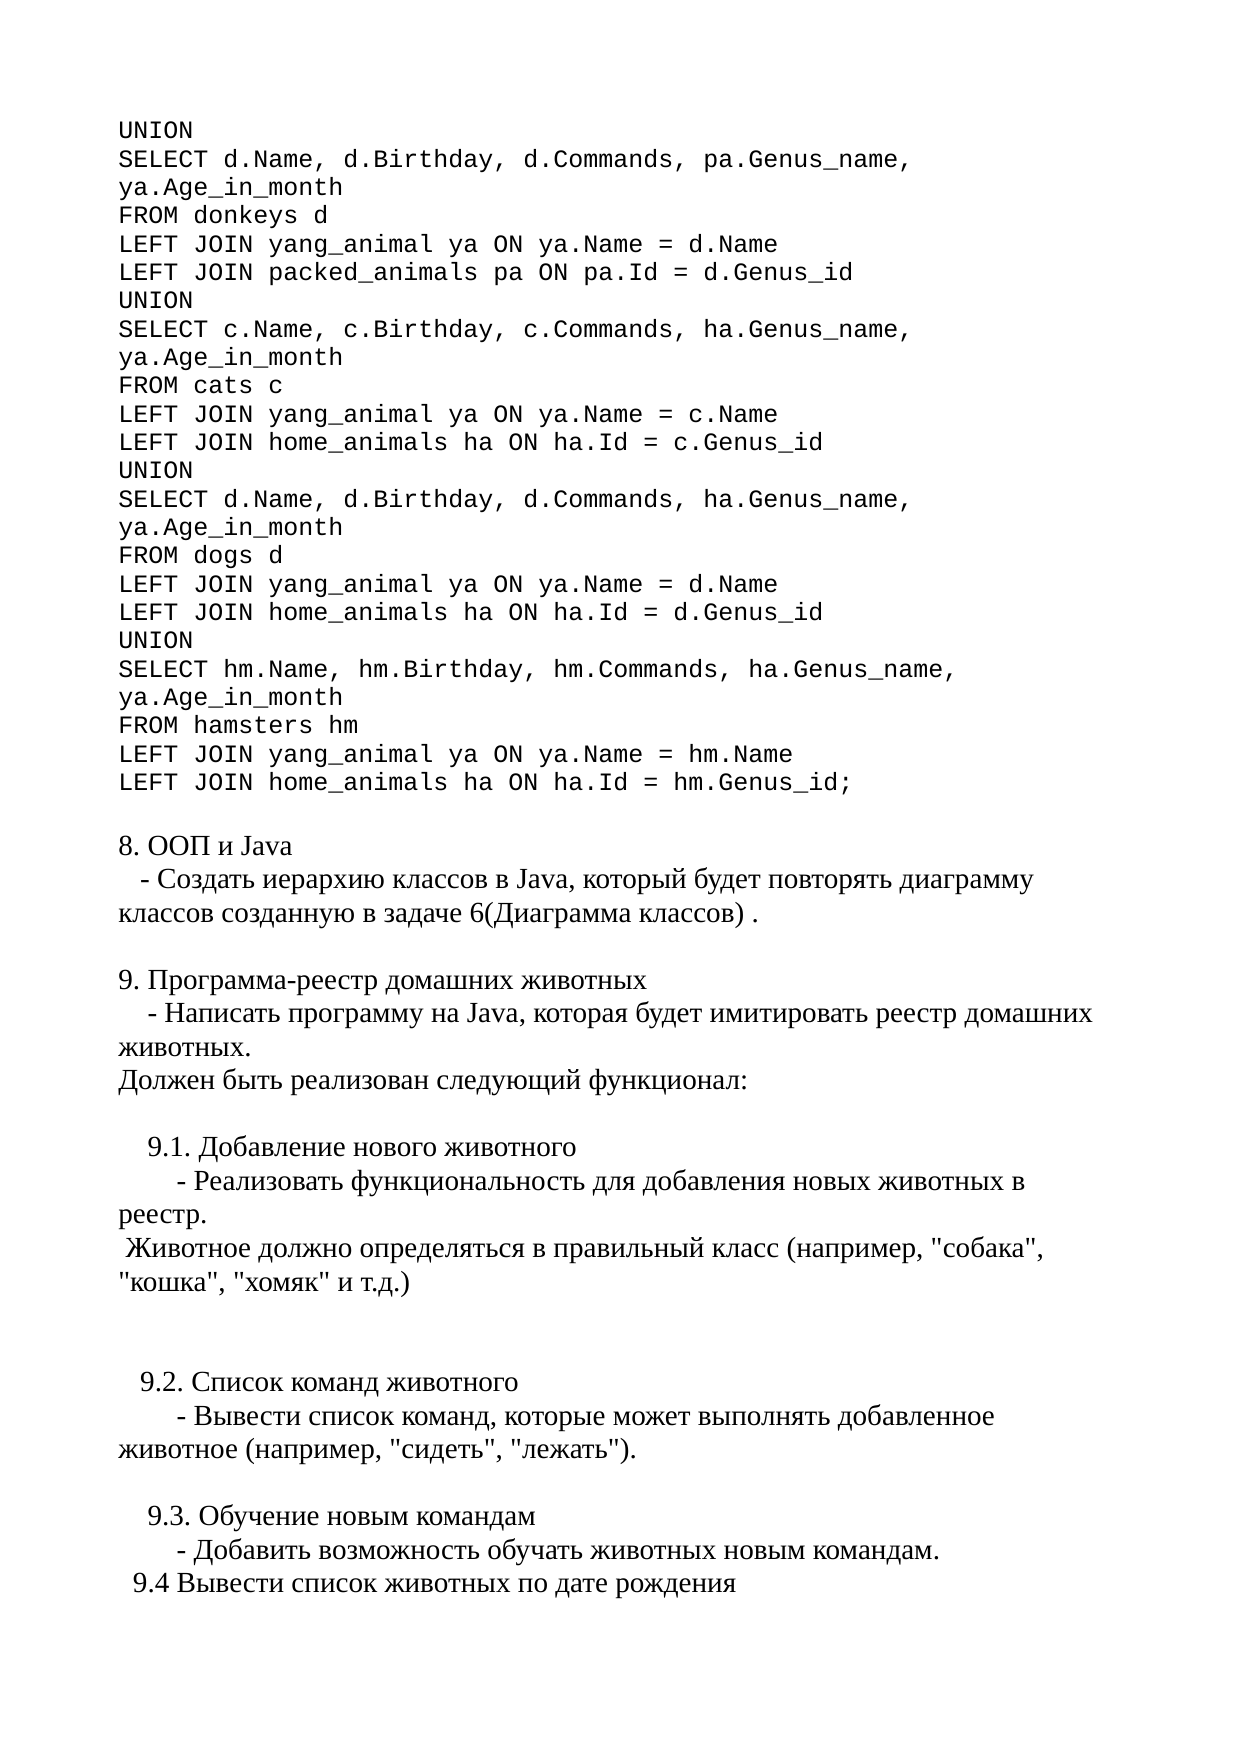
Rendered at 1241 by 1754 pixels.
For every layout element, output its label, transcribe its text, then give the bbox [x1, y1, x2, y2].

text 9. Программа-реестр домашних животных [118, 962, 1122, 995]
text - Написать программу на Java, которая будет имитировать реестр домашних животных. [118, 995, 1122, 1062]
text UNION [118, 628, 1122, 656]
text SELECT hm.Name, hm.Birthday, hm.Commands, ha.Genus_name, ya.Age_in_month [118, 656, 1122, 713]
text LEFT JOIN home_animals ha ON ha.Id = hm.Genus_id; [118, 770, 1122, 798]
text LEFT JOIN yang_animal ya ON ya.Name = hm.Name [118, 741, 1122, 770]
text - Реализовать функциональность для добавления новых животных в реестр. [118, 1163, 1122, 1230]
text LEFT JOIN home_animals ha ON ha.Id = d.Genus_id [118, 600, 1122, 628]
text - Создать иерархию классов в Java, который будет повторять диаграмму классов созданную в задаче 6(Диаграмма классов) . [118, 861, 1122, 928]
text Должен быть реализован следующий функционал: [118, 1062, 1122, 1096]
text LEFT JOIN home_animals ha ON ha.Id = c.Genus_id [118, 430, 1122, 458]
text FROM cats c [118, 373, 1122, 401]
text LEFT JOIN yang_animal ya ON ya.Name = d.Name [118, 231, 1122, 260]
text FROM donkeys d [118, 203, 1122, 231]
text 9.1. Добавление нового животного [118, 1129, 1122, 1163]
text Животное должно определяться в правильный класс (например, "собака", "кошка", "хомяк" и т.д.) [118, 1230, 1122, 1297]
text UNION [118, 118, 1122, 146]
text SELECT d.Name, d.Birthday, d.Commands, pa.Genus_name, ya.Age_in_month [118, 146, 1122, 203]
text 9.3. Обучение новым командам [118, 1498, 1122, 1532]
text FROM hamsters hm [118, 713, 1122, 741]
text 8. ООП и Java [118, 828, 1122, 861]
text 9.2. Список команд животного [118, 1364, 1122, 1398]
text SELECT c.Name, c.Birthday, c.Commands, ha.Genus_name, ya.Age_in_month [118, 316, 1122, 373]
text SELECT d.Name, d.Birthday, d.Commands, ha.Genus_name, ya.Age_in_month [118, 486, 1122, 543]
text - Добавить возможность обучать животных новым командам. [118, 1532, 1122, 1566]
text FROM dogs d [118, 543, 1122, 571]
text LEFT JOIN yang_animal ya ON ya.Name = d.Name [118, 571, 1122, 600]
text LEFT JOIN yang_animal ya ON ya.Name = c.Name [118, 401, 1122, 430]
text UNION [118, 288, 1122, 316]
text UNION [118, 458, 1122, 486]
text LEFT JOIN packed_animals pa ON pa.Id = d.Genus_id [118, 260, 1122, 288]
text 9.4 Вывести список животных по дате рождения [118, 1566, 1122, 1599]
text - Вывести список команд, которые может выполнять добавленное животное (например, "сидеть", "лежать"). [118, 1398, 1122, 1465]
